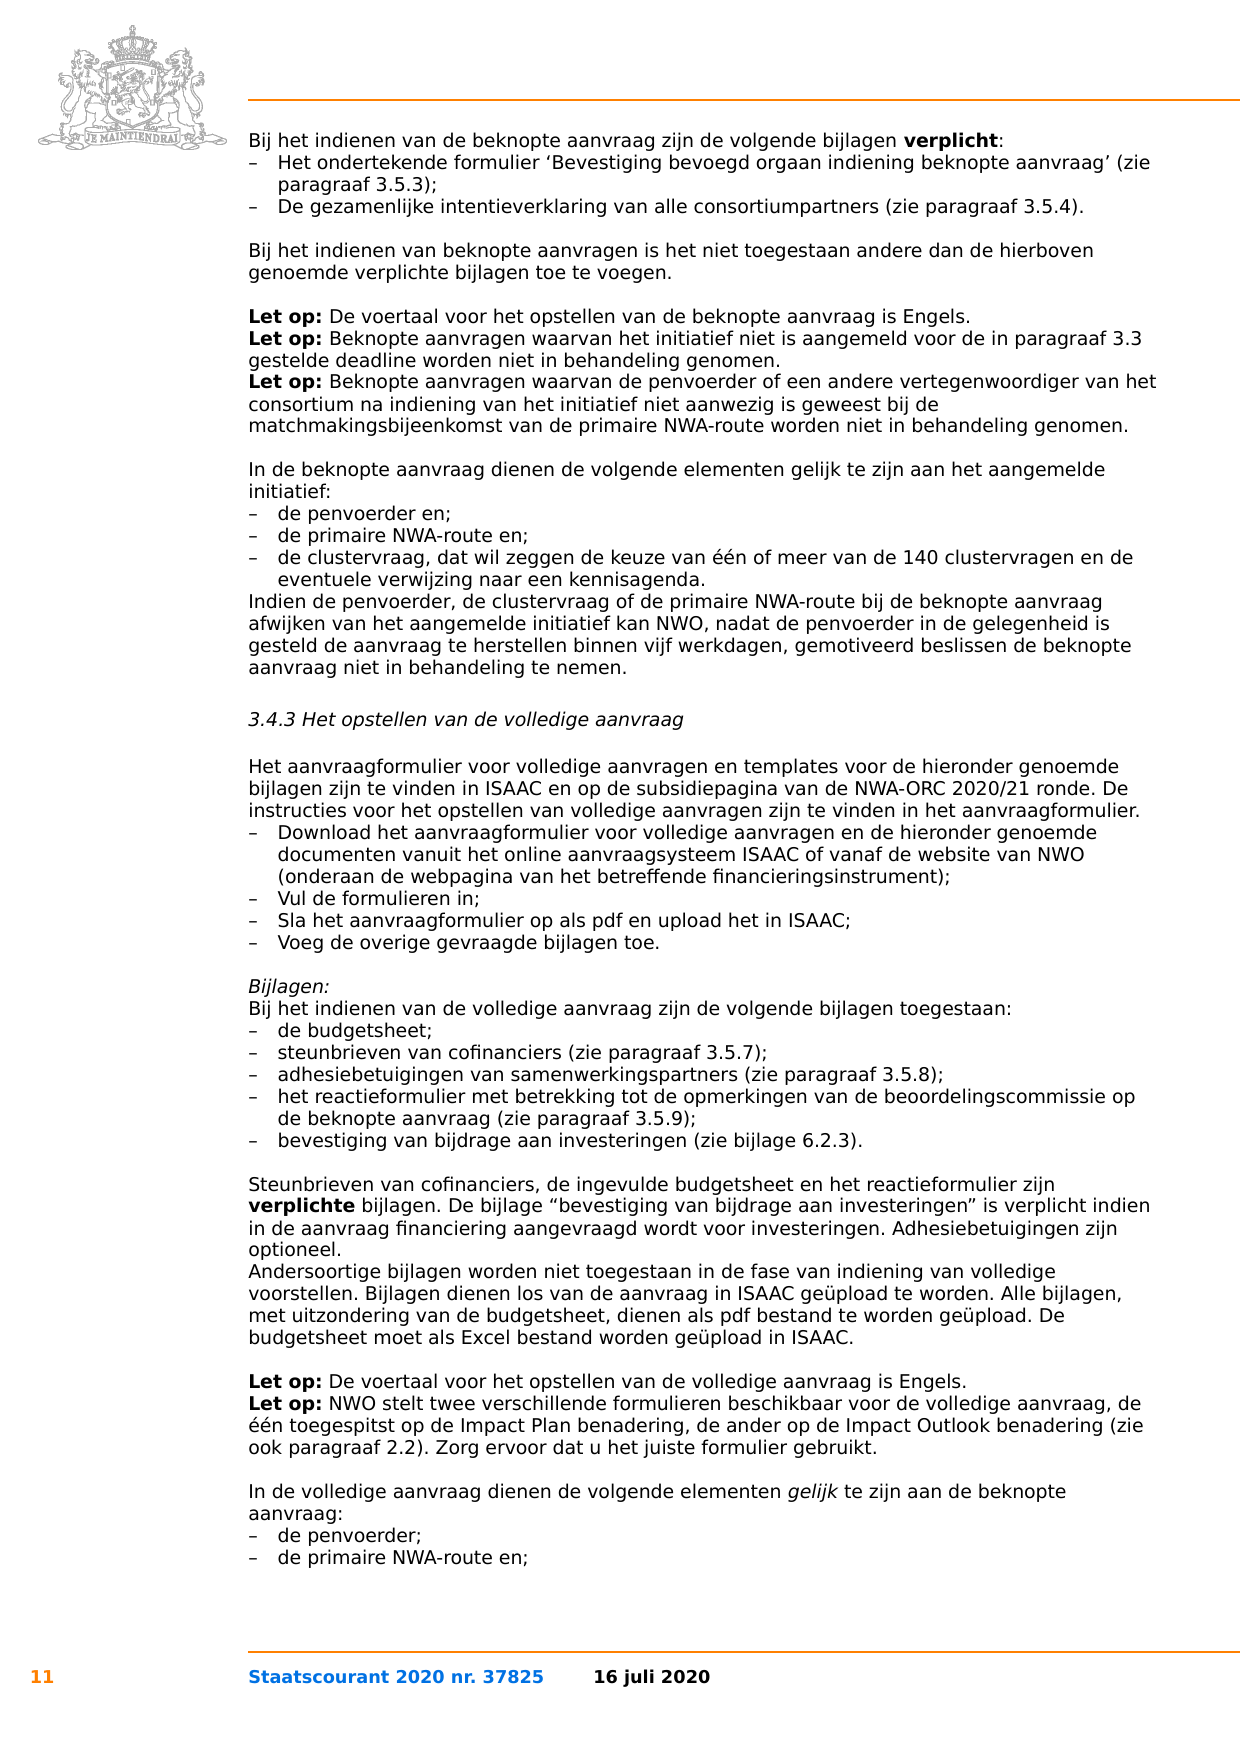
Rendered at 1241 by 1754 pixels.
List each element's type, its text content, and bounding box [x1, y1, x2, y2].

text Bijlagen: [248, 976, 1163, 998]
text Let op: Beknopte aanvragen waarvan het initiatief niet is aangemeld voor de in paragraaf 3.3 gestelde deadline worden niet in behandeling genomen. [248, 327, 1163, 371]
text – het reactieformulier met betrekking tot de opmerkingen van de beoordelingscommissie op de beknopte aanvraag (zie paragraaf 3.5.9); [248, 1086, 1163, 1129]
text Bij het indienen van de volledige aanvraag zijn de volgende bijlagen toegestaan: [248, 998, 1163, 1020]
text – steunbrieven van cofinanciers (zie paragraaf 3.5.7); [248, 1042, 1163, 1064]
subtitle 3.4.3 Het opstellen van de volledige aanvraag [248, 709, 1163, 731]
text Bij het indienen van beknopte aanvragen is het niet toegestaan andere dan de hierboven genoemde verplichte bijlagen toe te voegen. [248, 240, 1163, 284]
text Indien de penvoerder, de clustervraag of de primaire NWA-route bij de beknopte aanvraag afwijken van het aangemelde initiatief kan NWO, nadat de penvoerder in de gelegenheid is gesteld de aanvraag te herstellen binnen vijf werkdagen, gemotiveerd beslissen de beknopte aanvraag niet in behandeling te nemen. [248, 591, 1163, 679]
text – de penvoerder; [248, 1525, 1163, 1547]
text – Voeg de overige gevraagde bijlagen toe. [248, 932, 1163, 954]
text – de budgetsheet; [248, 1020, 1163, 1042]
text – de clustervraag, dat wil zeggen de keuze van één of meer van de 140 clustervragen en de eventuele verwijzing naar een kennisagenda. [248, 547, 1163, 591]
text Bij het indienen van de beknopte aanvraag zijn de volgende bijlagen verplicht: [248, 130, 1163, 152]
text Let op: De voertaal voor het opstellen van de volledige aanvraag is Engels. [248, 1371, 1163, 1393]
text – De gezamenlijke intentieverklaring van alle consortiumpartners (zie paragraaf 3.5.4). [248, 196, 1163, 218]
text Let op: De voertaal voor het opstellen van de beknopte aanvraag is Engels. [248, 306, 1163, 327]
text – adhesiebetuigingen van samenwerkingspartners (zie paragraaf 3.5.8); [248, 1064, 1163, 1086]
text – de primaire NWA-route en; [248, 1547, 1163, 1569]
text – bevestiging van bijdrage aan investeringen (zie bijlage 6.2.3). [248, 1129, 1163, 1152]
text Het aanvraagformulier voor volledige aanvragen en templates voor de hieronder genoemde bijlagen zijn te vinden in ISAAC en op de subsidiepagina van de NWA-ORC 2020/21 ronde. De instructies voor het opstellen van volledige aanvragen zijn te vinden in het aanvraagformulier. [248, 756, 1163, 822]
text Let op: Beknopte aanvragen waarvan de penvoerder of een andere vertegenwoordiger van het consortium na indiening van het initiatief niet aanwezig is geweest bij de matchmakingsbijeenkomst van de primaire NWA-route worden niet in behandeling genomen. [248, 371, 1163, 437]
picture [38, 25, 227, 150]
text In de volledige aanvraag dienen de volgende elementen gelijk te zijn aan de beknopte aanvraag: [248, 1481, 1163, 1525]
text Let op: NWO stelt twee verschillende formulieren beschikbaar voor de volledige aanvraag, de één toegespitst op de Impact Plan benadering, de ander op de Impact Outlook benadering (zie ook paragraaf 2.2). Zorg ervoor dat u het juiste formulier gebruikt. [248, 1393, 1163, 1459]
text – Sla het aanvraagformulier op als pdf en upload het in ISAAC; [248, 910, 1163, 932]
text Andersoortige bijlagen worden niet toegestaan in de fase van indiening van volledige voorstellen. Bijlagen dienen los van de aanvraag in ISAAC geüpload te worden. Alle bijlagen, met uitzondering van de budgetsheet, dienen als pdf bestand te worden geüpload. De budgetsheet moet als Excel bestand worden geüpload in ISAAC. [248, 1261, 1163, 1349]
text – Download het aanvraagformulier voor volledige aanvragen en de hieronder genoemde documenten vanuit het online aanvraagsysteem ISAAC of vanaf de website van NWO (onderaan de webpagina van het betreffende financieringsinstrument); [248, 822, 1163, 888]
text – de penvoerder en; [248, 503, 1163, 525]
text – Vul de formulieren in; [248, 888, 1163, 910]
text – Het ondertekende formulier ‘Bevestiging bevoegd orgaan indiening beknopte aanvraag’ (zie paragraaf 3.5.3); [248, 152, 1163, 196]
text Steunbrieven van cofinanciers, de ingevulde budgetsheet en het reactieformulier zijn verplichte bijlagen. De bijlage “bevestiging van bijdrage aan investeringen” is verplicht indien in de aanvraag financiering aangevraagd wordt voor investeringen. Adhesiebetuigingen zijn optioneel. [248, 1173, 1163, 1261]
text In de beknopte aanvraag dienen de volgende elementen gelijk te zijn aan het aangemelde initiatief: [248, 459, 1163, 503]
text – de primaire NWA-route en; [248, 525, 1163, 547]
